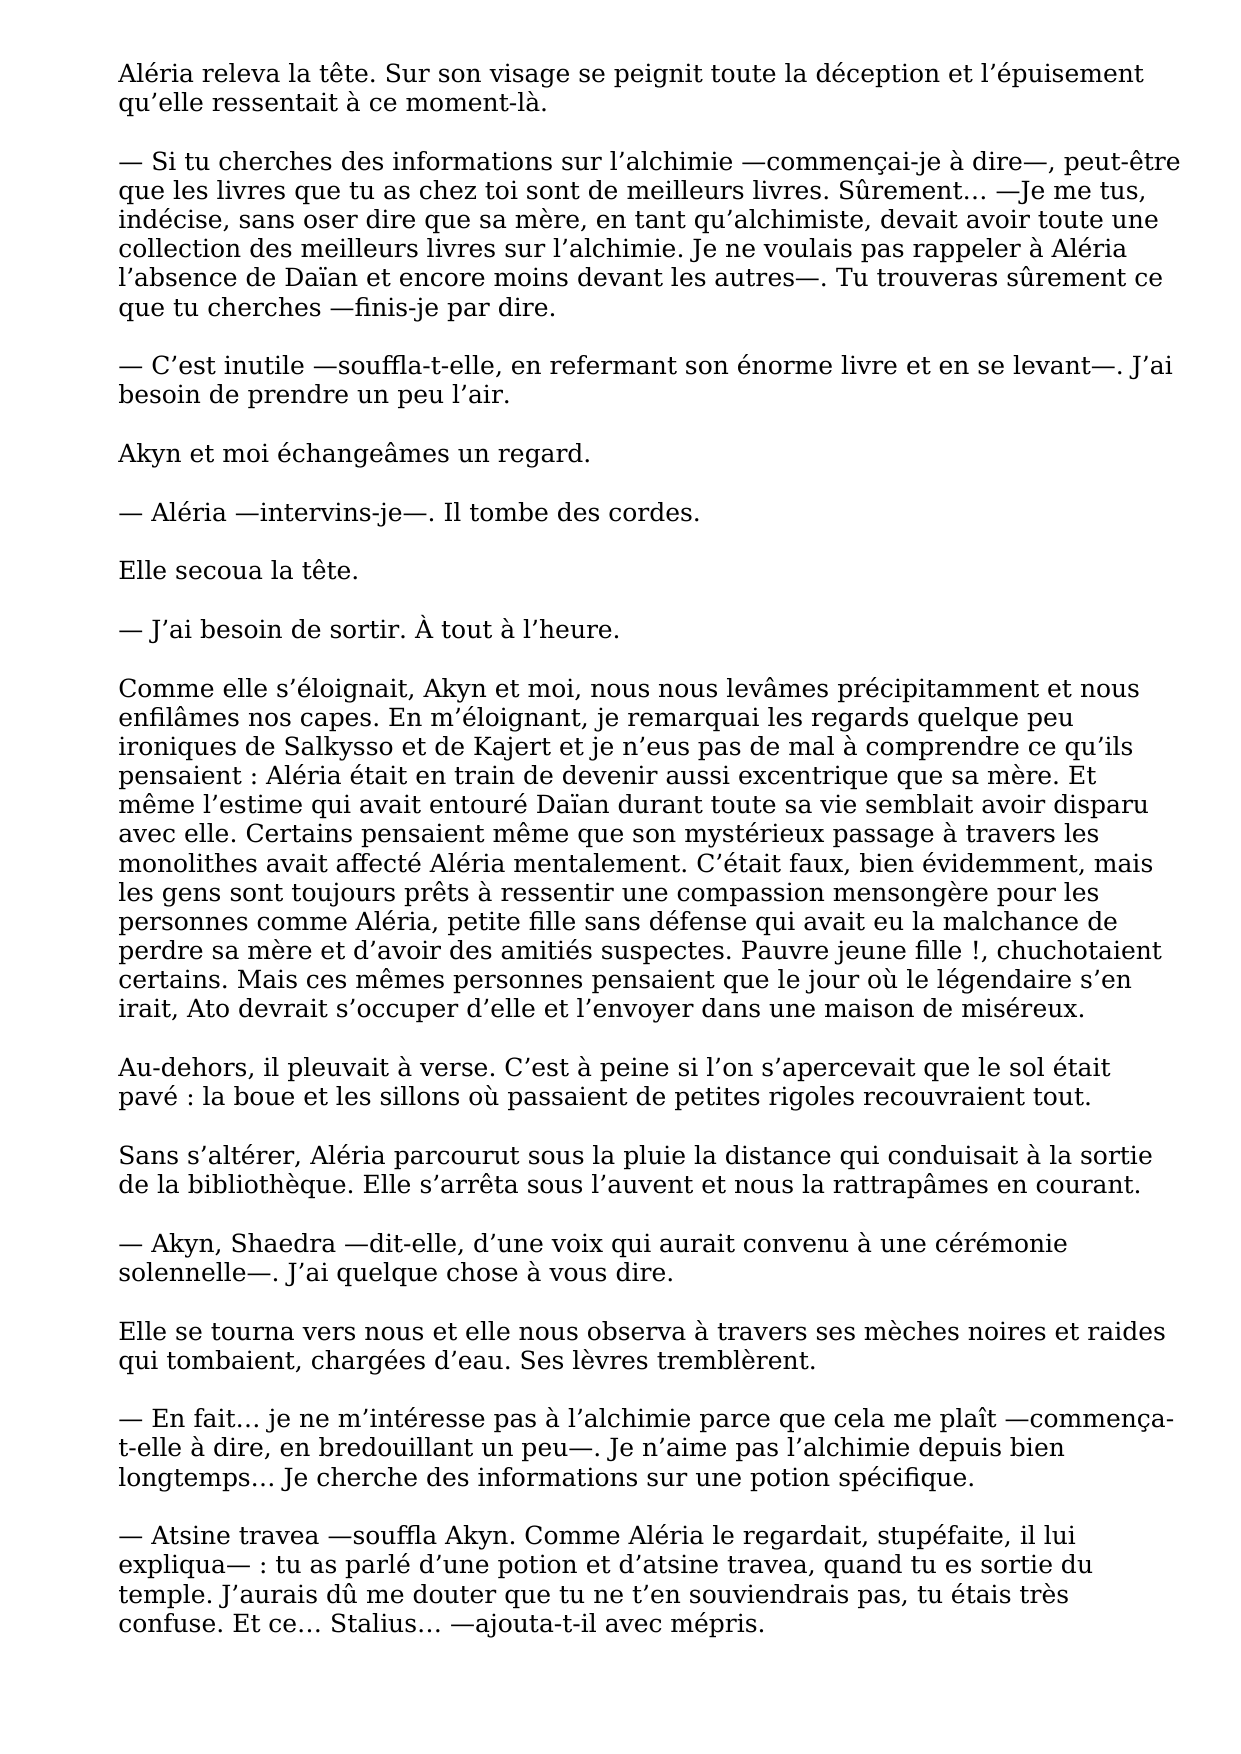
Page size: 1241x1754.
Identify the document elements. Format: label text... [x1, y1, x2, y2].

text Elle se tourna vers nous et elle nous observa à travers ses mèches noires et raides qui tombaient, chargées d’eau. Ses lèvres tremblèrent. [118, 1317, 1181, 1375]
text — Akyn, Shaedra —dit-elle, d’une voix qui aurait convenu à une cérémonie solennelle—. J’ai quelque chose à vous dire. [118, 1229, 1181, 1287]
text — Si tu cherches des informations sur l’alchimie —commençai-je à dire—, peut-être que les livres que tu as chez toi sont de meilleurs livres. Sûrement… —Je me tus, indécise, sans oser dire que sa mère, en tant qu’alchimiste, devait avoir toute une collection des meilleurs livres sur l’alchimie. Je ne voulais pas rappeler à Aléria l’absence de Daïan et encore moins devant les autres—. Tu trouveras sûrement ce que tu cherches —finis-je par dire. [118, 147, 1181, 322]
text — En fait… je ne m’intéresse pas à l’alchimie parce que cela me plaît —commença-t-elle à dire, en bredouillant un peu—. Je n’aime pas l’alchimie depuis bien longtemps… Je cherche des informations sur une potion spécifique. [118, 1404, 1181, 1492]
text Akyn et moi échangeâmes un regard. [118, 439, 1181, 468]
text Aléria releva la tête. Sur son visage se peignit toute la déception et l’épuisement qu’elle ressentait à ce moment-là. [118, 59, 1181, 117]
text — J’ai besoin de sortir. À tout à l’heure. [118, 615, 1181, 644]
text Elle secoua la tête. [118, 556, 1181, 586]
text Comme elle s’éloignait, Akyn et moi, nous nous levâmes précipitamment et nous enfilâmes nos capes. En m’éloignant, je remarquai les regards quelque peu ironiques de Salkysso et de Kajert et je n’eus pas de mal à comprendre ce qu’ils pensaient : Aléria était en train de devenir aussi excentrique que sa mère. Et même l’estime qui avait entouré Daïan durant toute sa vie semblait avoir disparu avec elle. Certains pensaient même que son mystérieux passage à travers les monolithes avait affecté Aléria mentalement. C’était faux, bien évidemment, mais les gens sont toujours prêts à ressentir une compassion mensongère pour les personnes comme Aléria, petite fille sans défense qui avait eu la malchance de perdre sa mère et d’avoir des amitiés suspectes. Pauvre jeune fille !, chuchotaient certains. Mais ces mêmes personnes pensaient que le jour où le légendaire s’en irait, Ato devrait s’occuper d’elle et l’envoyer dans une maison de miséreux. [118, 674, 1181, 1024]
text — Aléria —intervins-je—. Il tombe des cordes. [118, 498, 1181, 527]
text Sans s’altérer, Aléria parcourut sous la pluie la distance qui conduisait à la sortie de la bibliothèque. Elle s’arrêta sous l’auvent et nous la rattrapâmes en courant. [118, 1141, 1181, 1199]
text — C’est inutile —souffla-t-elle, en refermant son énorme livre et en se levant—. J’ai besoin de prendre un peu l’air. [118, 351, 1181, 410]
text — Atsine travea —souffla Akyn. Comme Aléria le regardait, stupéfaite, il lui expliqua— : tu as parlé d’une potion et d’atsine travea, quand tu es sortie du temple. J’aurais dû me douter que tu ne t’en souviendrais pas, tu étais très confuse. Et ce… Stalius… —ajouta-t-il avec mépris. [118, 1521, 1181, 1638]
text Au-dehors, il pleuvait à verse. C’est à peine si l’on s’apercevait que le sol était pavé : la boue et les sillons où passaient de petites rigoles recouvraient tout. [118, 1053, 1181, 1112]
